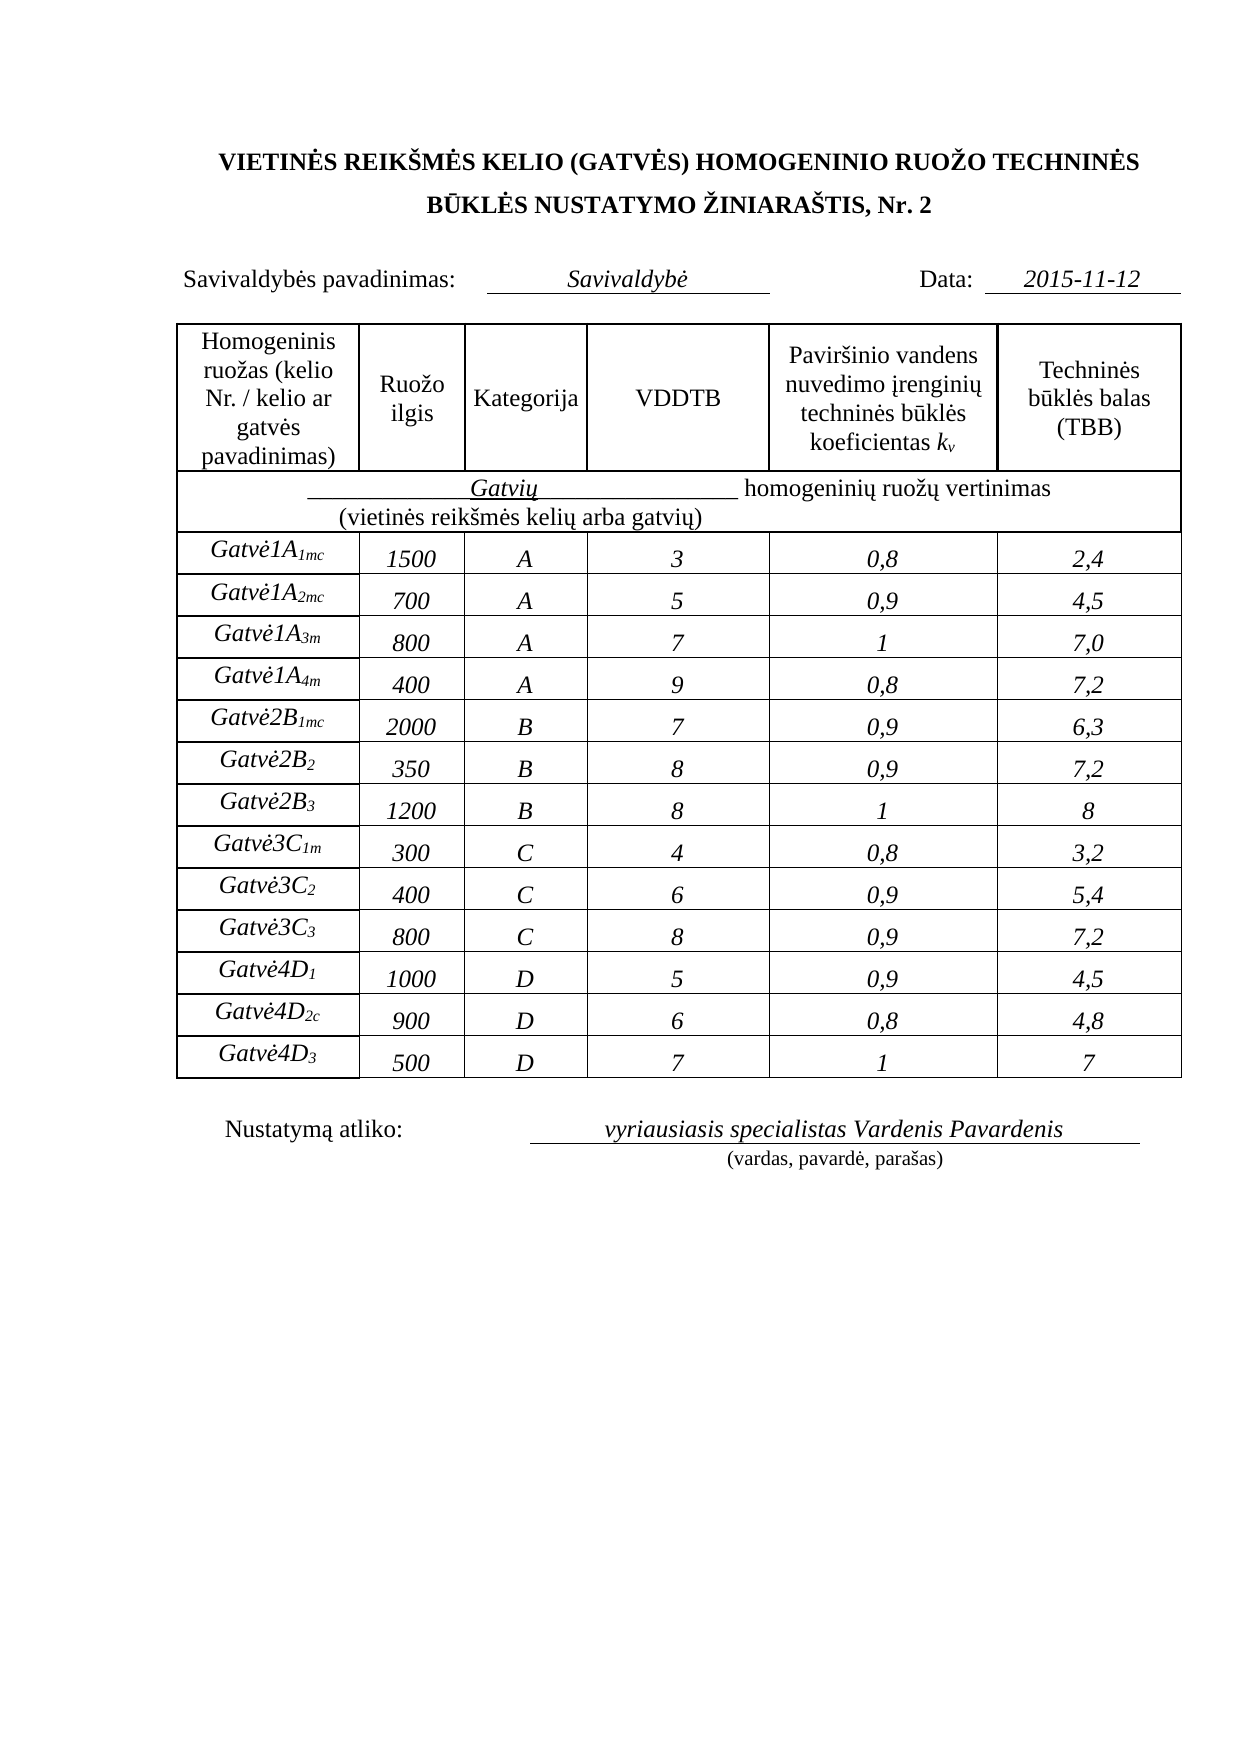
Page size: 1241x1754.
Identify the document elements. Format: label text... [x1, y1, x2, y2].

table_cell 7 [998, 1036, 1181, 1077]
table_cell 2,4 [998, 533, 1181, 573]
table_cell 8 [998, 784, 1181, 825]
table_cell C [465, 910, 587, 951]
table_cell 0,8 [770, 533, 997, 573]
table_cell 8 [588, 742, 769, 783]
table_cell Gatvė3C3 [178, 911, 359, 951]
table_cell 4,5 [998, 574, 1181, 615]
table_cell 1500 [360, 533, 464, 573]
table_cell 6 [588, 994, 769, 1035]
table_cell Gatvė4D2c [178, 995, 359, 1035]
table_header Homogeninis ruožas (kelio Nr. / kelio ar gatvės pavadinimas) [178, 325, 358, 470]
table_cell 7 [588, 1036, 769, 1077]
table_header VDDTB [588, 325, 768, 470]
table_cell 0,9 [770, 952, 997, 993]
table_header Data: [770, 257, 985, 293]
table_cell 2000 [360, 700, 464, 741]
table_cell A [465, 533, 587, 573]
table_cell 8 [588, 910, 769, 951]
table_cell 7,2 [998, 910, 1181, 951]
table_cell 5 [588, 574, 769, 615]
table_header Kategorija [466, 325, 586, 470]
table_header Nustatymą atliko: [219, 1108, 530, 1143]
table_cell 0,8 [770, 826, 997, 867]
table_cell Gatvė2B2 [178, 743, 359, 783]
table_cell C [465, 826, 587, 867]
table_cell 1 [770, 1036, 997, 1077]
table_cell 6,3 [998, 700, 1181, 741]
table_cell A [465, 574, 587, 615]
table_cell 0,9 [770, 868, 997, 909]
table_cell 700 [360, 574, 464, 615]
table_cell 500 [360, 1036, 464, 1077]
table_cell 4,8 [998, 994, 1181, 1035]
table_cell B [465, 784, 587, 825]
table_cell 0,9 [770, 742, 997, 783]
table_cell C [465, 868, 587, 909]
table_cell 4,5 [998, 952, 1181, 993]
text VIETINĖS REIKŠMĖS KELIO (GATVĖS) HOMOGENINIO RUOŽO TECHNINĖS BŪKLĖS NUSTATYMO ŽINIARAŠTIS, Nr. 2 [177, 147, 1181, 219]
table_cell B [465, 742, 587, 783]
table_header 2015-11-12 [985, 257, 1181, 293]
table_header Savivaldybės pavadinimas: [177, 257, 487, 293]
table_cell 5,4 [998, 868, 1181, 909]
table_cell 6 [588, 868, 769, 909]
table_cell 0,8 [770, 994, 997, 1035]
table_cell 400 [360, 868, 464, 909]
table_cell 7 [588, 616, 769, 657]
table_header Savivaldybė [487, 257, 770, 293]
table_cell Gatvė2B3 [178, 785, 359, 825]
table_cell 3,2 [998, 826, 1181, 867]
table_header vyriausiasis specialistas Vardenis Pavardenis [530, 1108, 1139, 1143]
table_cell 7 [588, 700, 769, 741]
table_cell Gatvė1A1mc [178, 533, 359, 573]
table_cell Gatvė1A2mc [178, 575, 359, 615]
table_cell 900 [360, 994, 464, 1035]
table_header Techninės būklės balas (TBB) [999, 325, 1180, 470]
table_cell 350 [360, 742, 464, 783]
table_cell 1000 [360, 952, 464, 993]
table_cell [219, 1143, 530, 1172]
table_cell Gatvė1A3m [178, 617, 359, 657]
table_cell 5 [588, 952, 769, 993]
table_cell 1 [770, 784, 997, 825]
table_cell Gatvė3C1m [178, 827, 359, 867]
table_cell D [465, 994, 587, 1035]
table_cell 1 [770, 616, 997, 657]
table_cell Gatvė2B1mc [178, 701, 359, 741]
table_cell 0,9 [770, 910, 997, 951]
table_cell 8 [588, 784, 769, 825]
table_cell 800 [360, 616, 464, 657]
table_cell 400 [360, 658, 464, 699]
table_cell (vardas, pavardė, parašas) [530, 1144, 1139, 1172]
table_cell 0,9 [770, 574, 997, 615]
table_cell Gatvė3C2 [178, 869, 359, 909]
table_cell 3 [588, 533, 769, 573]
table_cell 1200 [360, 784, 464, 825]
table_cell A [465, 658, 587, 699]
table_cell Gatvė1A4m [178, 659, 359, 699]
table_cell 300 [360, 826, 464, 867]
table_cell Gatvė4D1 [178, 953, 359, 993]
table_cell B [465, 700, 587, 741]
table_cell _____________Gatvių________________ homogeninių ruožų vertinimas (vietinės reikšmės kelių arba gatvių) [178, 472, 1180, 531]
table_cell 7,2 [998, 658, 1181, 699]
table_cell 7,2 [998, 742, 1181, 783]
table_cell 9 [588, 658, 769, 699]
table_header Ruožo ilgis [360, 325, 464, 470]
table_header Paviršinio vandens nuvedimo įrenginių techninės būklės koeficientas kv [770, 325, 996, 470]
table_cell 800 [360, 910, 464, 951]
table_cell Gatvė4D3 [178, 1037, 359, 1077]
table_cell 4 [588, 826, 769, 867]
table_cell A [465, 616, 587, 657]
table_cell 0,9 [770, 700, 997, 741]
table_cell D [465, 1036, 587, 1077]
table_cell 7,0 [998, 616, 1181, 657]
table_cell 0,8 [770, 658, 997, 699]
table_cell D [465, 952, 587, 993]
